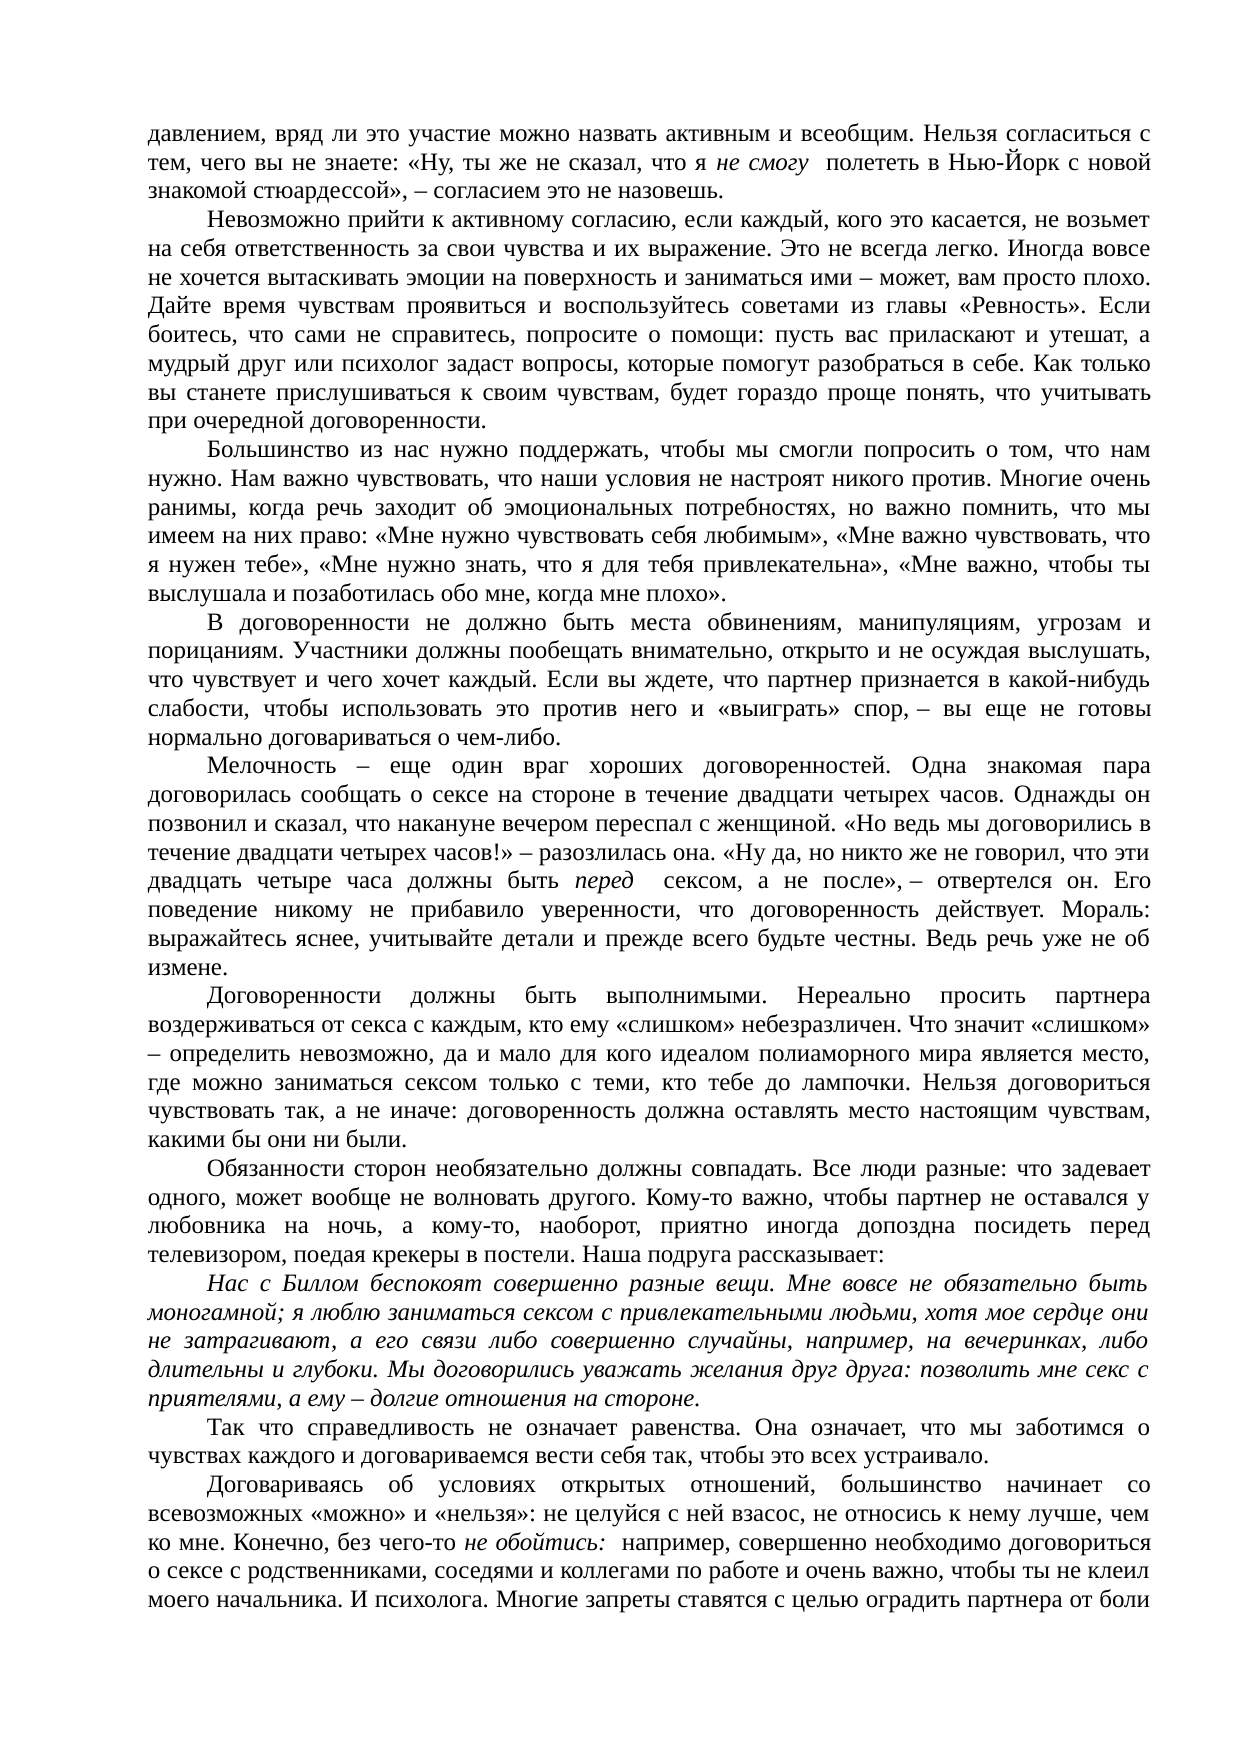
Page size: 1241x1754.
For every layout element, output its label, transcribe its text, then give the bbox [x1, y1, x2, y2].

text Договоренности должны быть выполнимыми. Нереально просить партнера воздерживаться от секса с каждым, кто ему «слишком» небезразличен. Что значит «слишком» – определить невозможно, да и мало для кого идеалом полиаморного мира является место, где можно заниматься сексом только с теми, кто тебе до лампочки. Нельзя договориться чувствовать так, а не иначе: договоренность должна оставлять место настоящим чувствам, какими бы они ни были. [148, 981, 1152, 1153]
text Обязанности сторон необязательно должны совпадать. Все люди разные: что задевает одного, может вообще не волновать другого. Кому-то важно, чтобы партнер не оставался у любовника на ночь, а кому-то, наоборот, приятно иногда допоздна посидеть перед телевизором, поедая крекеры в постели. Наша подруга рассказывает: [148, 1153, 1152, 1268]
text Договариваясь об условиях открытых отношений, большинство начинает со всевозможных «можно» и «нельзя»: не целуйся с ней взасос, не относись к нему лучше, чем ко мне. Конечно, без чего-то не обойтись: например, совершенно необходимо договориться о сексе с родственниками, соседями и коллегами по работе и очень важно, чтобы ты не клеил моего начальника. И психолога. Многие запреты ставятся с целью оградить партнера от боли [148, 1469, 1152, 1613]
text Нас с Биллом беспокоят совершенно разные вещи. Мне вовсе не обязательно быть моногамной; я люблю заниматься сексом с привлекательными людьми, хотя мое сердце они не затрагивают, а его связи либо совершенно случайны, например, на вечеринках, либо длительны и глубоки. Мы договорились уважать желания друг друга: позволить мне секс с приятелями, а ему – долгие отношения на стороне. [148, 1268, 1152, 1412]
text давлением, вряд ли это участие можно назвать активным и всеобщим. Нельзя согласиться с тем, чего вы не знаете: «Ну, ты же не сказал, что я не смогу полететь в Нью-Йорк с новой знакомой стюардессой», – согласием это не назовешь. [148, 118, 1152, 204]
text Мелочность – еще один враг хороших договоренностей. Одна знакомая пара договорилась сообщать о сексе на стороне в течение двадцати четырех часов. Однажды он позвонил и сказал, что накануне вечером переспал с женщиной. «Но ведь мы договорились в течение двадцати четырех часов!» – разозлилась она. «Ну да, но никто же не говорил, что эти двадцать четыре часа должны быть перед сексом, а не после», – отвертелся он. Его поведение никому не прибавило уверенности, что договоренность действует. Мораль: выражайтесь яснее, учитывайте детали и прежде всего будьте честны. Ведь речь уже не об измене. [148, 751, 1152, 981]
text Невозможно прийти к активному согласию, если каждый, кого это касается, не возьмет на себя ответственность за свои чувства и их выражение. Это не всегда легко. Иногда вовсе не хочется вытаскивать эмоции на поверхность и заниматься ими – может, вам просто плохо. Дайте время чувствам проявиться и воспользуйтесь советами из главы «Ревность». Если боитесь, что сами не справитесь, попросите о помощи: пусть вас приласкают и утешат, а мудрый друг или психолог задаст вопросы, которые помогут разобраться в себе. Как только вы станете прислушиваться к своим чувствам, будет гораздо проще понять, что учитывать при очередной договоренности. [148, 204, 1152, 434]
text Так что справедливость не означает равенства. Она означает, что мы заботимся о чувствах каждого и договариваемся вести себя так, чтобы это всех устраивало. [148, 1412, 1152, 1469]
text Большинство из нас нужно поддержать, чтобы мы смогли попросить о том, что нам нужно. Нам важно чувствовать, что наши условия не настроят никого против. Многие очень ранимы, когда речь заходит об эмоциональных потребностях, но важно помнить, что мы имеем на них право: «Мне нужно чувствовать себя любимым», «Мне важно чувствовать, что я нужен тебе», «Мне нужно знать, что я для тебя привлекательна», «Мне важно, чтобы ты выслушала и позаботилась обо мне, когда мне плохо». [148, 434, 1152, 607]
text В договоренности не должно быть места обвинениям, манипуляциям, угрозам и порицаниям. Участники должны пообещать внимательно, открыто и не осуждая выслушать, что чувствует и чего хочет каждый. Если вы ждете, что партнер признается в какой-нибудь слабости, чтобы использовать это против него и «выиграть» спор, – вы еще не готовы нормально договариваться о чем-либо. [148, 607, 1152, 751]
